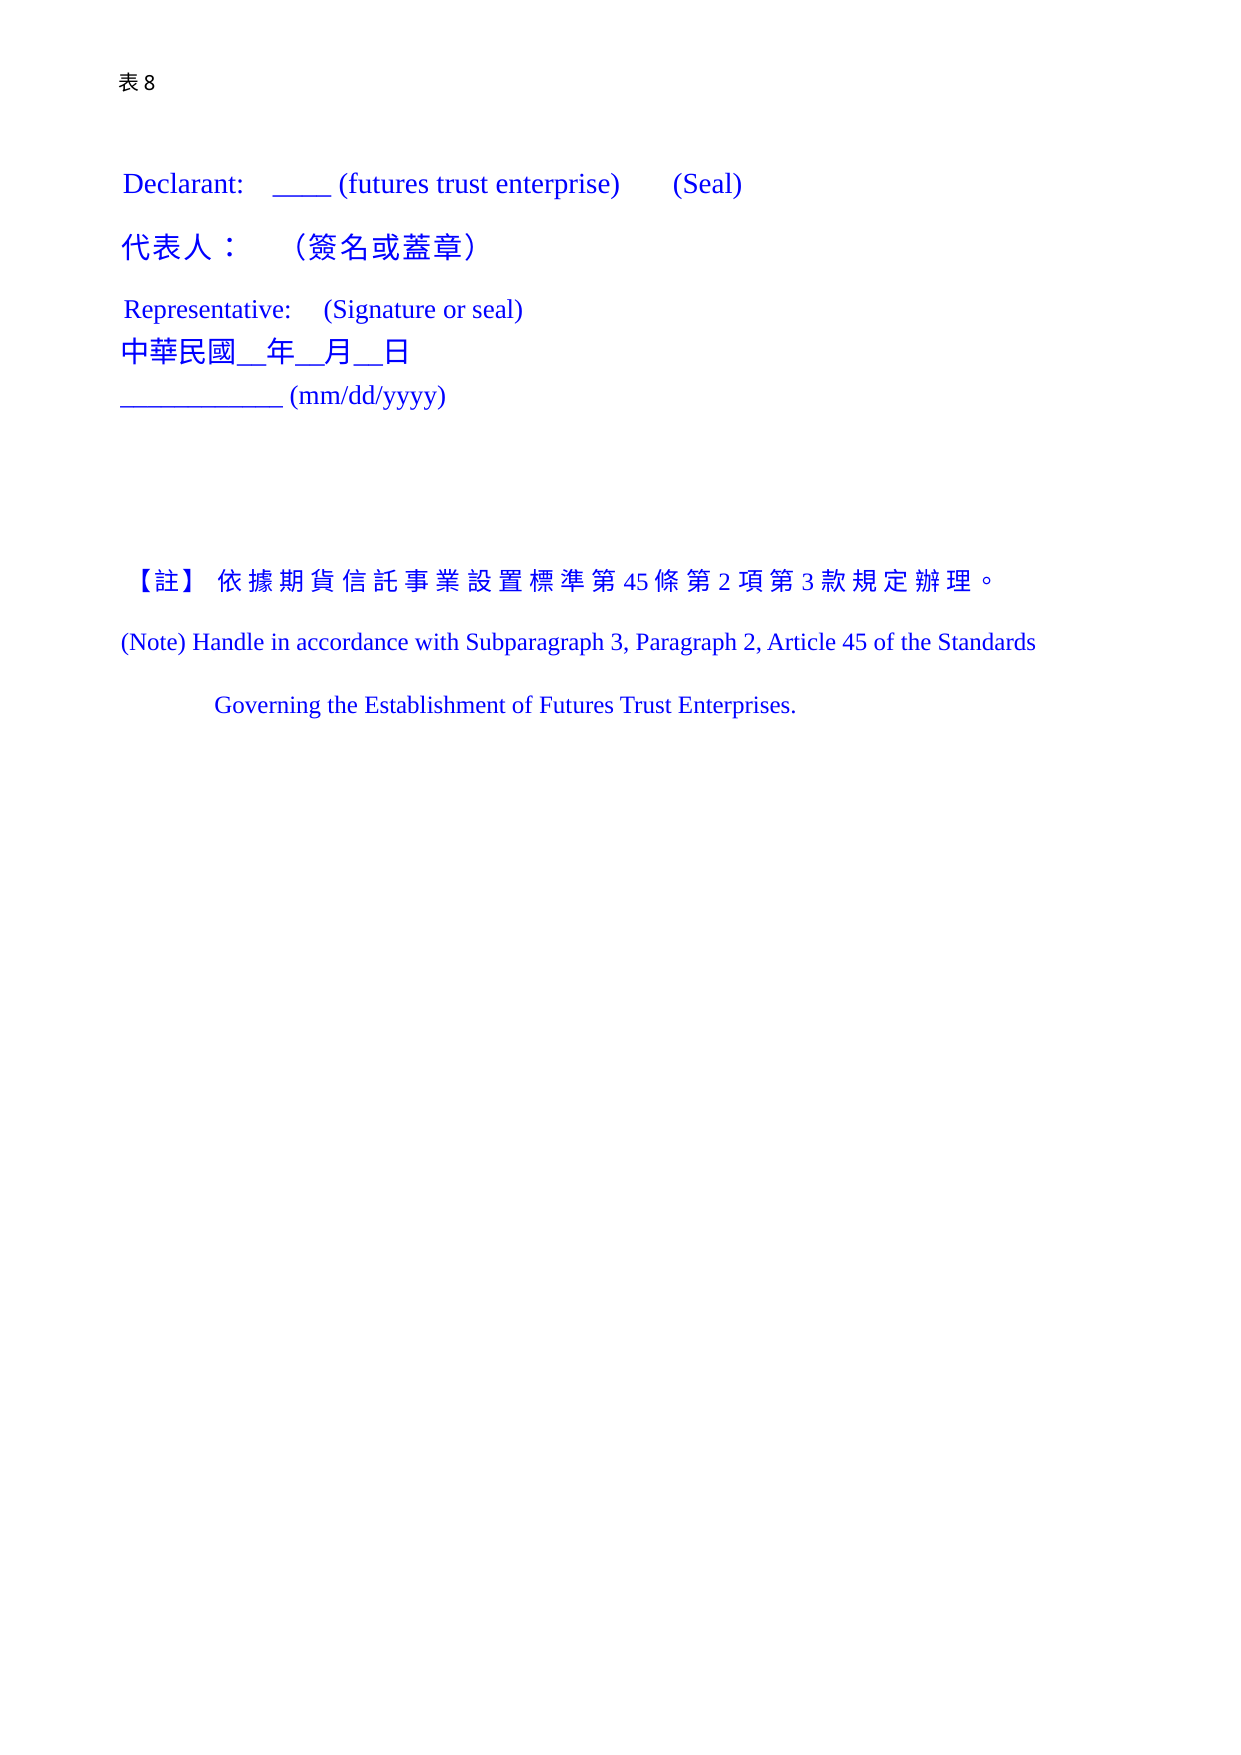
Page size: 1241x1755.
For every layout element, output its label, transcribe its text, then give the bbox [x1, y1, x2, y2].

text Representative: (Signature or seal) [120, 267, 1120, 329]
text 中華民國__年__月__日 [120, 329, 1120, 371]
text (Note) Handle in accordance with Subparagraph 3, Paragraph 2, Article 45 of the Standards Governing the Establishment of Futures Trust Enterprises. [120, 600, 1120, 725]
text 【註】依據期貨信託事業設置標準第45條第2項第3款規定辦理。 [120, 538, 1120, 600]
text ____________ (mm/dd/yyyy) [120, 371, 1120, 413]
text 代表人： （簽名或蓋章） [120, 204, 1120, 267]
text Declarant: ____ (futures trust enterprise) (Seal) [120, 142, 1120, 204]
